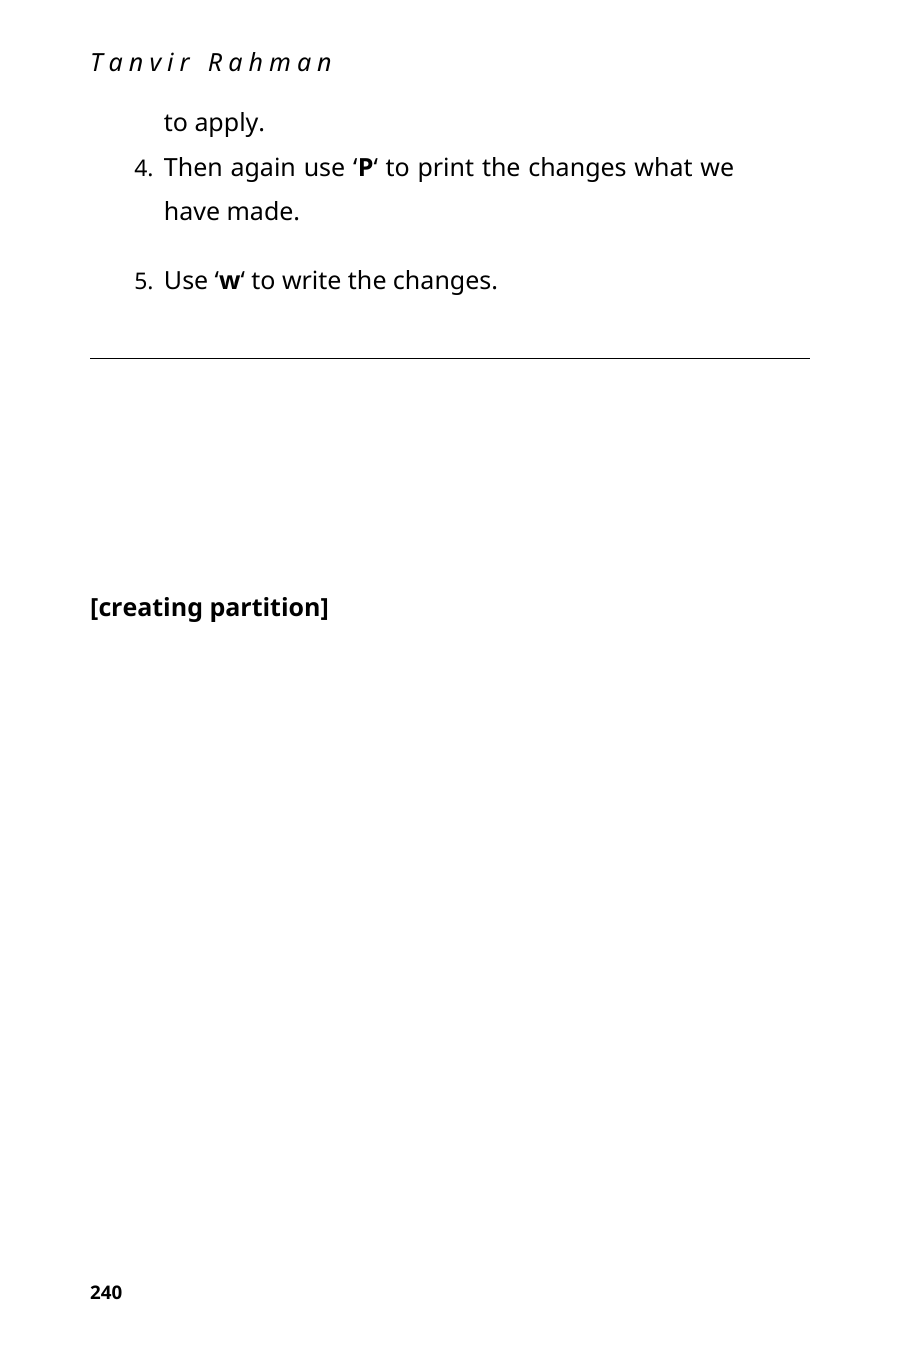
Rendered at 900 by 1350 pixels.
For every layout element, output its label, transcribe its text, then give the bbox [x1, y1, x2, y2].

list Use ‘w‘ to write the changes. [134, 263, 735, 297]
list Then again use ‘P‘ to print the changes what we have made. [134, 149, 735, 228]
list to apply. [134, 105, 735, 139]
text [creating partition] [90, 590, 810, 624]
